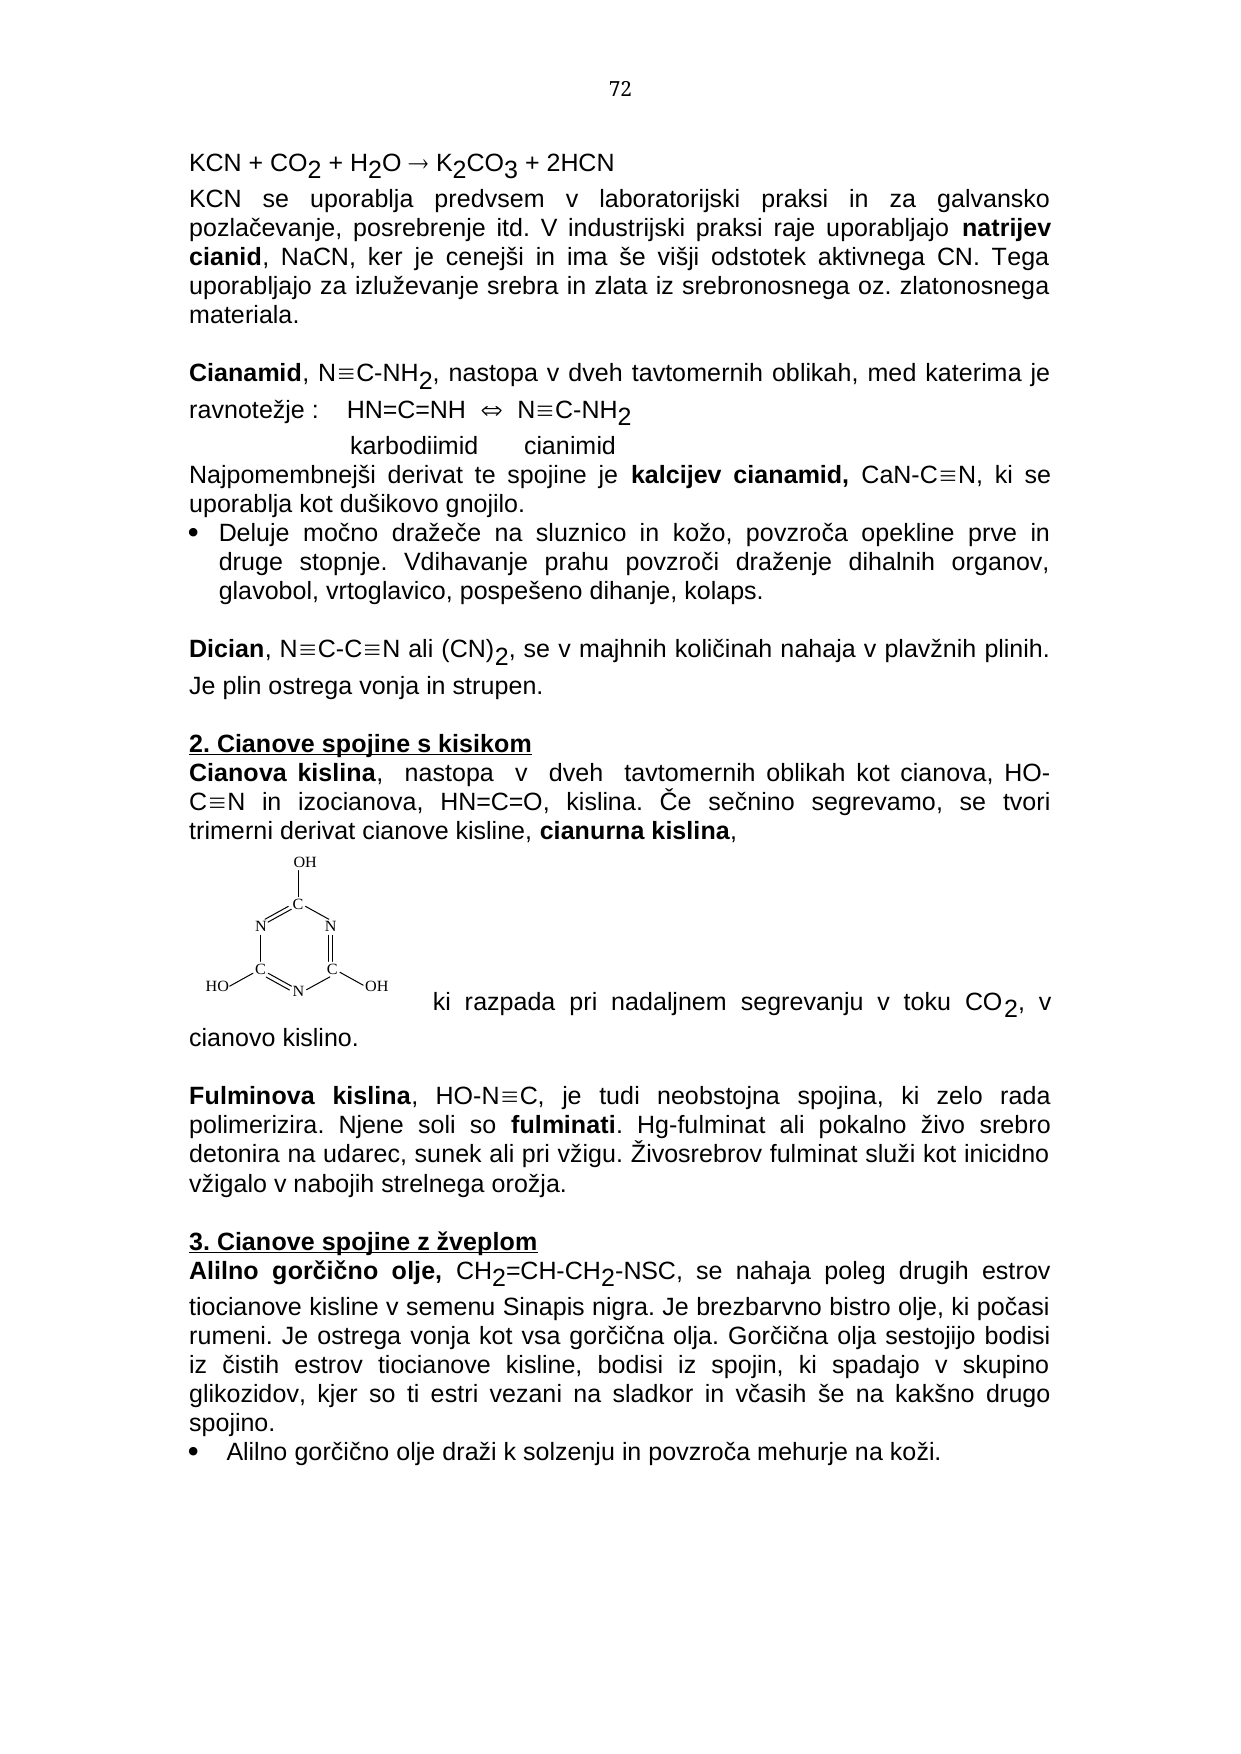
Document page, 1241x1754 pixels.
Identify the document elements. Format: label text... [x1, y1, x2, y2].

text Alilno gorčično olje, CH2=CH-CH2-NSC, se nahaja poleg drugih estrov tiocianove kisline v semenu Sinapis nigra. Je brezbarvno bistro olje, ki počasi rumeni. Je ostrega vonja kot vsa gorčična olja. Gorčična olja sestojijo bodisi iz čistih estrov tiocianove kisline, bodisi iz spojin, ki spadajo v skupino glikozidov, kjer so ti estri vezani na sladkor in včasih še na kakšno drugo spojino. [189, 1256, 1051, 1437]
text 3. Cianove spojine z žveplom [189, 1227, 1051, 1256]
text Najpomembnejši derivat te spojine je kalcijev cianamid, CaN-CºN, ki se uporablja kot dušikovo gnojilo. [189, 460, 1051, 518]
list Alilno gorčično olje draži k solzenju in povzroča mehurje na koži. [189, 1437, 1051, 1466]
text ki razpada pri nadaljnem segrevanju v toku CO2, v cianovo kislino. [189, 845, 1051, 1052]
text Cianamid, NºC-NH2, nastopa v dveh tavtomernih oblikah, med katerima je ravnotežje : HN=C=NH  NºC-NH2 [189, 358, 1051, 431]
text Cianova kislina, nastopa v dveh tavtomernih oblikah kot cianova, HO-CºN in izocianova, HN=C=O, kislina. Če sečnino segrevamo, se tvori trimerni derivat cianove kisline, cianurna kislina, [189, 758, 1051, 845]
text karbodiimid cianimid [189, 431, 1051, 460]
text KCN se uporablja predvsem v laboratorijski praksi in za galvansko pozlačevanje, posrebrenje itd. V industrijski praksi raje uporabljajo natrijev cianid, NaCN, ker je cenejši in ima še višji odstotek aktivnega CN. Tega uporabljajo za izluževanje srebra in zlata iz srebronosnega oz. zlatonosnega materiala. [189, 184, 1051, 329]
list Deluje močno dražeče na sluznico in kožo, povzroča opekline prve in druge stopnje. Vdihavanje prahu povzroči draženje dihalnih organov, glavobol, vrtoglavico, pospešeno dihanje, kolaps. [189, 518, 1051, 605]
text Fulminova kislina, HO-NC, je tudi neobstojna spojina, ki zelo rada polimerizira. Njene soli so fulminati. Hg-fulminat ali pokalno živo srebro detonira na udarec, sunek ali pri vžigu. Živosrebrov fulminat služi kot inicidno vžigalo v nabojih strelnega orožja. [189, 1081, 1051, 1197]
text 2. Cianove spojine s kisikom [189, 729, 1051, 758]
text Dician, NºC-CºN ali (CN)2, se v majhnih količinah nahaja v plavžnih plinih. Je plin ostrega vonja in strupen. [189, 634, 1051, 699]
text KCN + CO2 + H2O ® K2CO3 + 2HCN [189, 148, 1051, 184]
